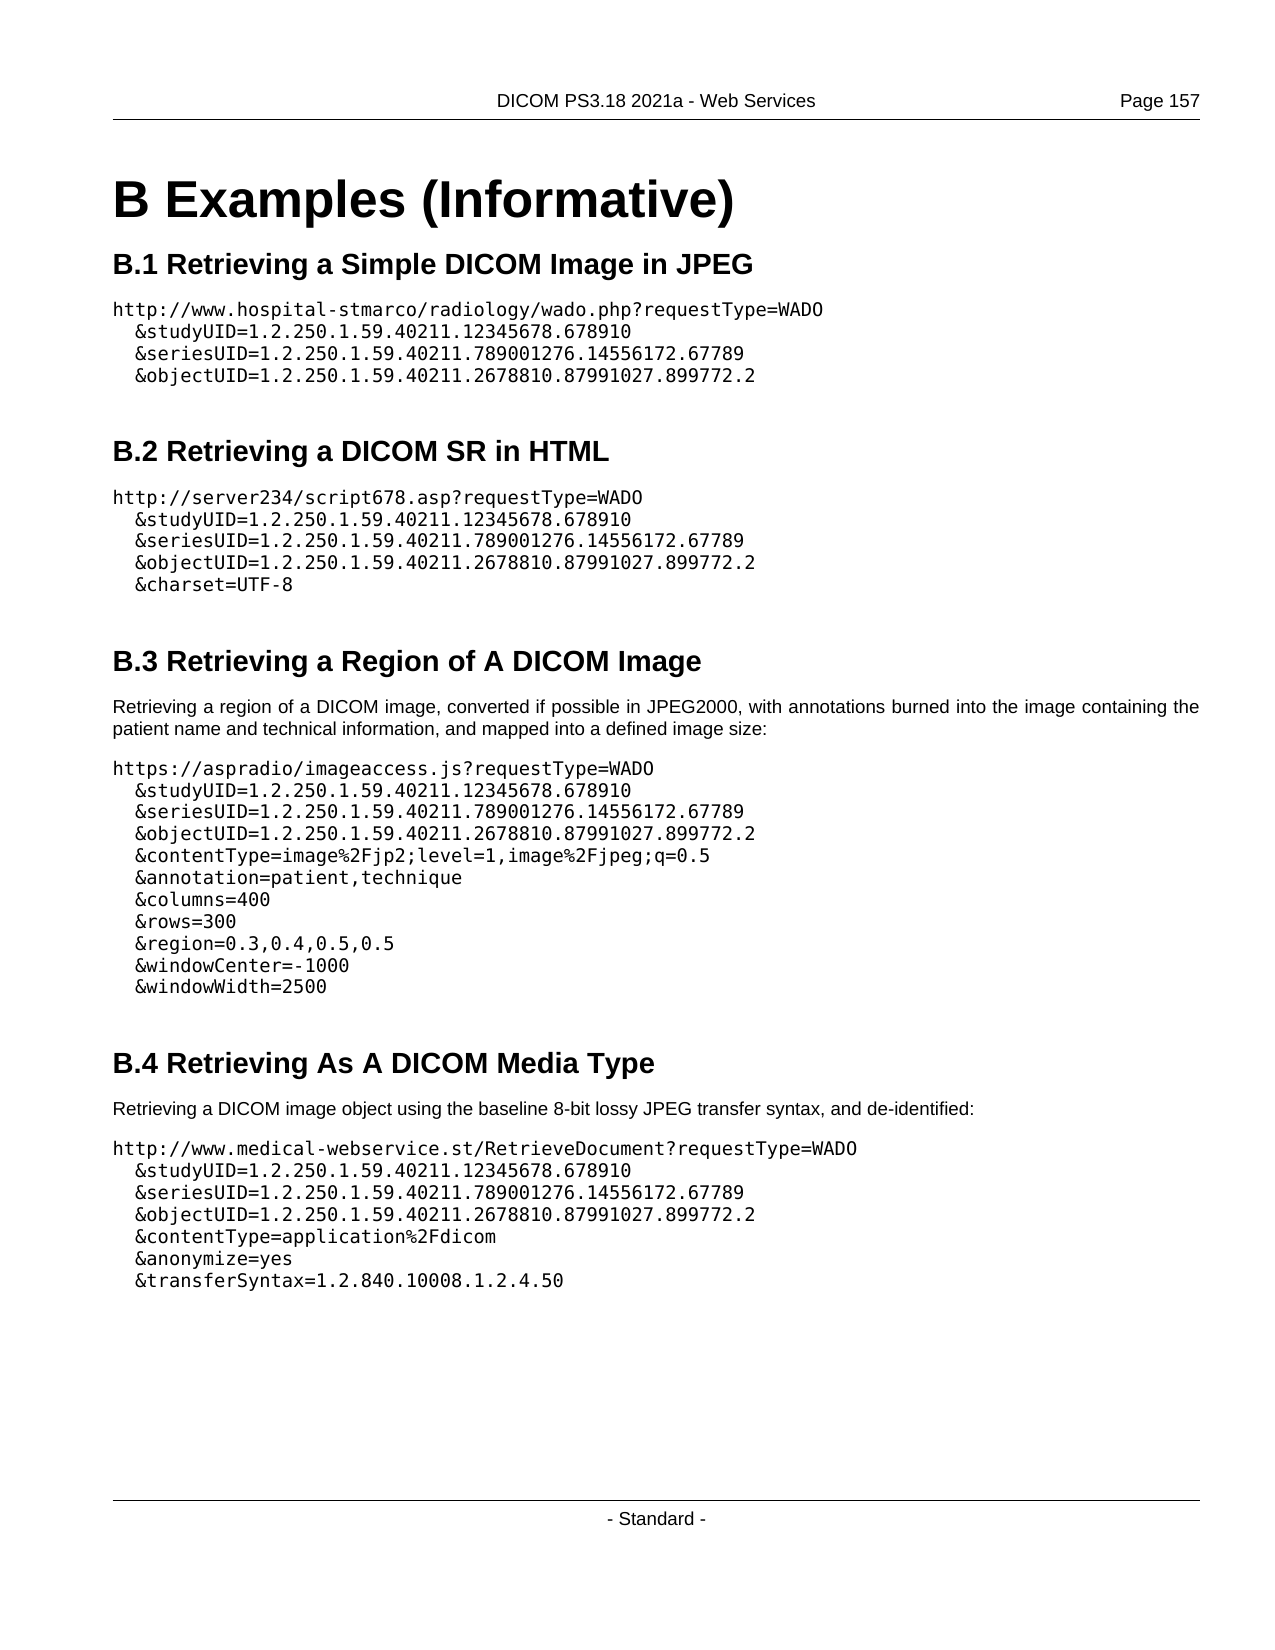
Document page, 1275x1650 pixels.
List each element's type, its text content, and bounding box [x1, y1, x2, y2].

text B Examples (Informative) [112, 169, 1200, 228]
text https://aspradio/imageaccess.js?requestType=WADO &studyUID=1.2.250.1.59.40211.12345678.678910 &seriesUID=1.2.250.1.59.40211.789001276.14556172.67789 &objectUID=1.2.250.1.59.40211.2678810.87991027.899772.2 &contentType=image%2Fjp2;level=1,image%2Fjpeg;q=0.5 &annotation=patient,technique &columns=400 &rows=300 &region=0.3,0.4,0.5,0.5 &windowCenter=-1000 &windowWidth=2500 [112, 758, 1200, 1027]
text http://server234/script678.asp?requestType=WADO &studyUID=1.2.250.1.59.40211.12345678.678910 &seriesUID=1.2.250.1.59.40211.789001276.14556172.67789 &objectUID=1.2.250.1.59.40211.2678810.87991027.899772.2 &charset=UTF-8 [112, 487, 1200, 625]
text B.2 Retrieving a DICOM SR in HTML [112, 434, 1200, 468]
text B.1 Retrieving a Simple DICOM Image in JPEG [112, 247, 1200, 281]
text http://www.hospital-stmarco/radiology/wado.php?requestType=WADO &studyUID=1.2.250.1.59.40211.12345678.678910 &seriesUID=1.2.250.1.59.40211.789001276.14556172.67789 &objectUID=1.2.250.1.59.40211.2678810.87991027.899772.2 [112, 299, 1200, 416]
text Retrieving a DICOM image object using the baseline 8-bit lossy JPEG transfer syntax, and de-identified: [112, 1098, 1200, 1120]
text B.3 Retrieving a Region of A DICOM Image [112, 643, 1200, 677]
text Retrieving a region of a DICOM image, converted if possible in JPEG2000, with annotations burned into the image containing the patient name and technical information, and mapped into a defined image size: [112, 696, 1200, 739]
text http://www.medical-webservice.st/RetrieveDocument?requestType=WADO &studyUID=1.2.250.1.59.40211.12345678.678910 &seriesUID=1.2.250.1.59.40211.789001276.14556172.67789 &objectUID=1.2.250.1.59.40211.2678810.87991027.899772.2 &contentType=application%2Fdicom &anonymize=yes &transferSyntax=1.2.840.10008.1.2.4.50 [112, 1138, 1200, 1320]
text B.4 Retrieving As A DICOM Media Type [112, 1046, 1200, 1079]
